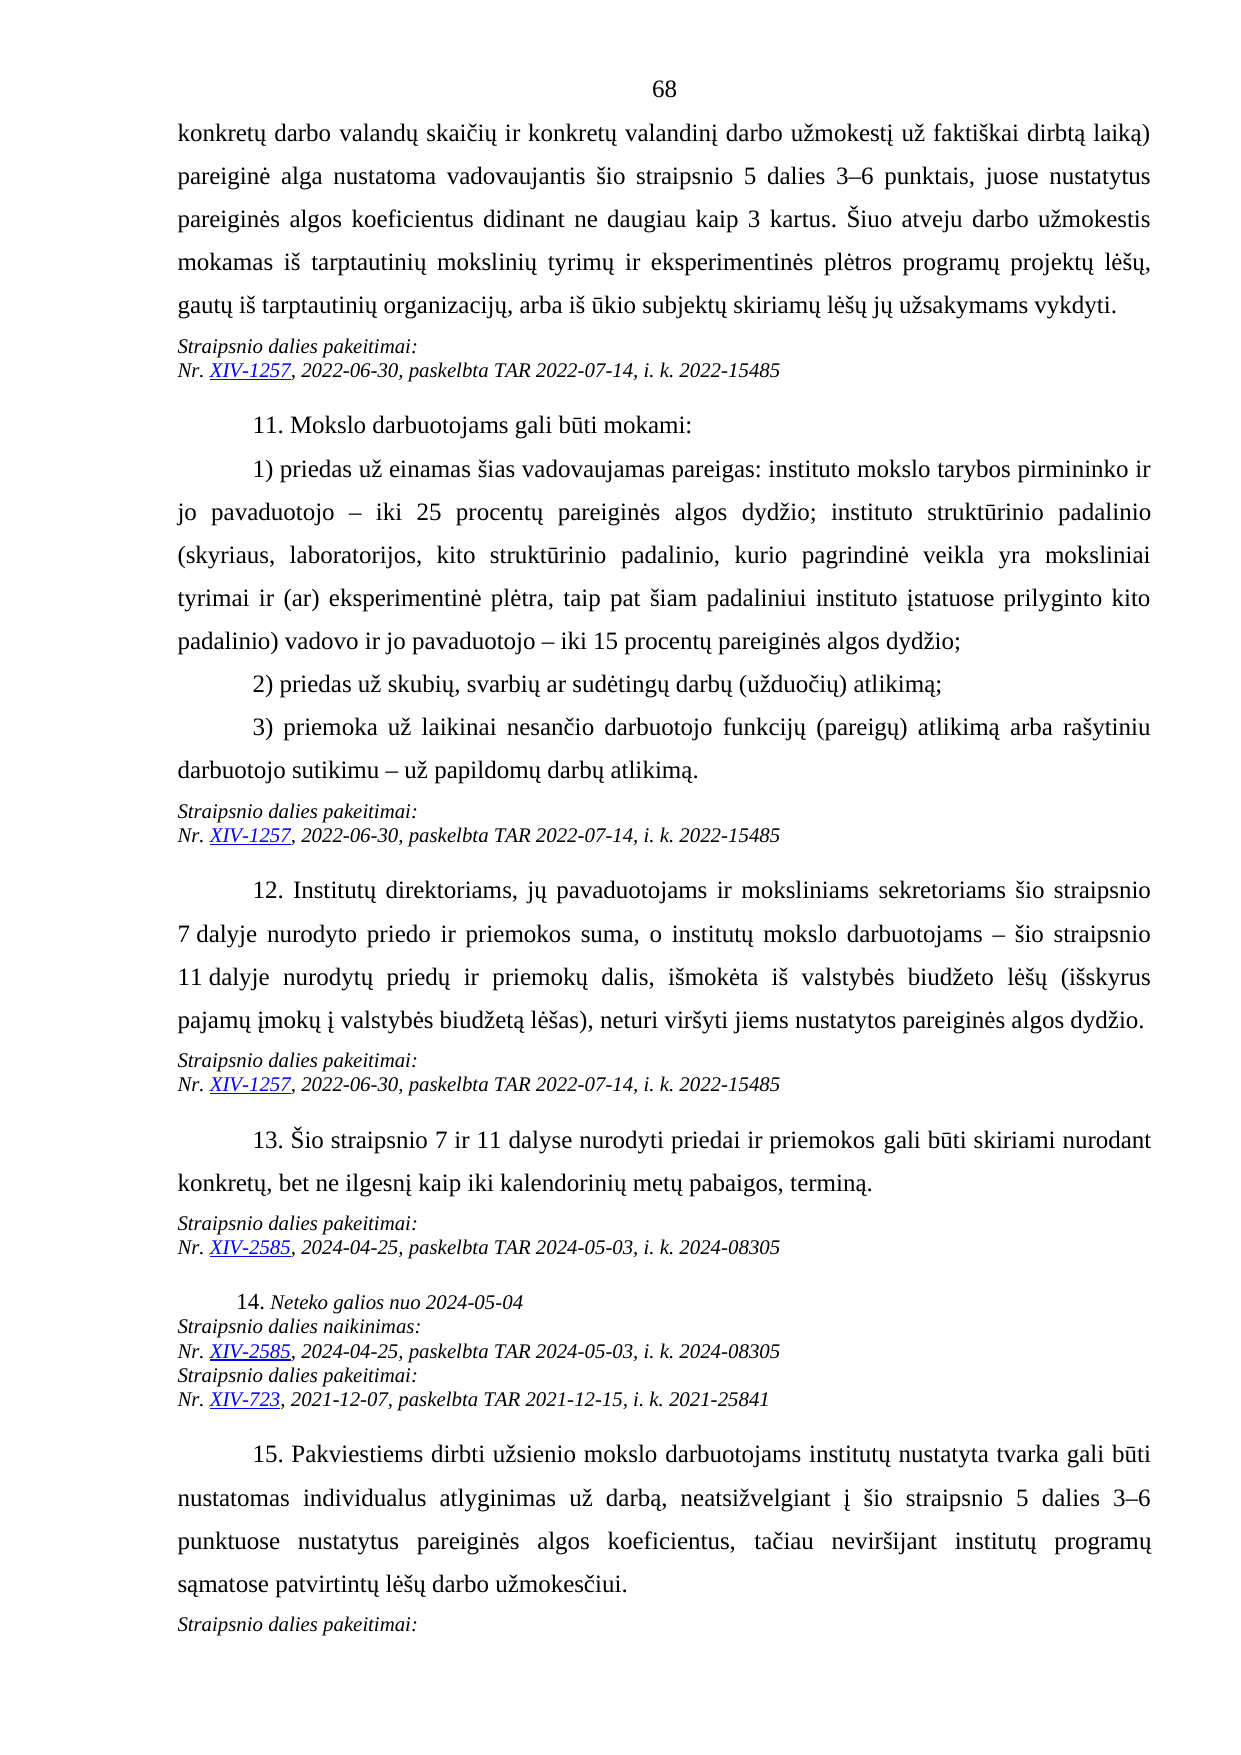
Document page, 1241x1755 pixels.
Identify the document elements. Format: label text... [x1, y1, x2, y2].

text 14. Neteko galios nuo 2024-05-04 [177, 1288, 1152, 1314]
text Straipsnio dalies pakeitimai: [177, 334, 1152, 358]
text Straipsnio dalies naikinimas: [177, 1314, 1152, 1338]
text Straipsnio dalies pakeitimai: [177, 1211, 1152, 1235]
text Nr. XIV-2585, 2024-04-25, paskelbta TAR 2024-05-03, i. k. 2024-08305 [177, 1235, 1152, 1259]
text Straipsnio dalies pakeitimai: [177, 1048, 1152, 1072]
text Nr. XIV-1257, 2022-06-30, paskelbta TAR 2022-07-14, i. k. 2022-15485 [177, 358, 1152, 382]
text konkretų darbo valandų skaičių ir konkretų valandinį darbo užmokestį už faktiškai dirbtą laiką) pareiginė alga nustatoma vadovaujantis šio straipsnio 5 dalies 3–6 punktais, juose nustatytus pareiginės algos koeficientus didinant ne daugiau kaip 3 kartus. Šiuo atveju darbo užmokestis mokamas iš tarptautinių mokslinių tyrimų ir eksperimentinės plėtros programų projektų lėšų, gautų iš tarptautinių organizacijų, arba iš ūkio subjektų skiriamų lėšų jų užsakymams vykdyti. [177, 118, 1152, 319]
text 1) priedas už einamas šias vadovaujamas pareigas: instituto mokslo tarybos pirmininko ir jo pavaduotojo – iki 25 procentų pareiginės algos dydžio; instituto struktūrinio padalinio (skyriaus, laboratorijos, kito struktūrinio padalinio, kurio pagrindinė veikla yra moksliniai tyrimai ir (ar) eksperimentinė plėtra, taip pat šiam padaliniui instituto įstatuose prilyginto kito padalinio) vadovo ir jo pavaduotojo – iki 15 procentų pareiginės algos dydžio; [177, 454, 1152, 655]
text 3) priemoka už laikinai nesančio darbuotojo funkcijų (pareigų) atlikimą arba rašytiniu darbuotojo sutikimu – už papildomų darbų atlikimą. [177, 712, 1152, 784]
text Straipsnio dalies pakeitimai: [177, 1612, 1152, 1636]
text Nr. XIV-2585, 2024-04-25, paskelbta TAR 2024-05-03, i. k. 2024-08305 [177, 1338, 1152, 1363]
text Straipsnio dalies pakeitimai: [177, 799, 1152, 823]
text 12. Institutų direktoriams, jų pavaduotojams ir moksliniams sekretoriams šio straipsnio 7 dalyje nurodyto priedo ir priemokos suma, o institutų mokslo darbuotojams – šio straipsnio 11 dalyje nurodytų priedų ir priemokų dalis, išmokėta iš valstybės biudžeto lėšų (išskyrus pajamų įmokų į valstybės biudžetą lėšas), neturi viršyti jiems nustatytos pareiginės algos dydžio. [177, 876, 1152, 1034]
text 11. Mokslo darbuotojams gali būti mokami: [177, 411, 1152, 439]
text Straipsnio dalies pakeitimai: [177, 1363, 1152, 1387]
text 2) priedas už skubių, svarbių ar sudėtingų darbų (užduočių) atlikimą; [177, 669, 1152, 698]
text 15. Pakviestiems dirbti užsienio mokslo darbuotojams institutų nustatyta tvarka gali būti nustatomas individualus atlyginimas už darbą, neatsižvelgiant į šio straipsnio 5 dalies 3–6 punktuose nustatytus pareiginės algos koeficientus, tačiau neviršijant institutų programų sąmatose patvirtintų lėšų darbo užmokesčiui. [177, 1439, 1152, 1598]
text Nr. XIV-723, 2021-12-07, paskelbta TAR 2021-12-15, i. k. 2021-25841 [177, 1387, 1152, 1411]
text 13. Šio straipsnio 7 ir 11 dalyse nurodyti priedai ir priemokos gali būti skiriami nurodant konkretų, bet ne ilgesnį kaip iki kalendorinių metų pabaigos, terminą. [177, 1125, 1152, 1197]
text Nr. XIV-1257, 2022-06-30, paskelbta TAR 2022-07-14, i. k. 2022-15485 [177, 1072, 1152, 1096]
text Nr. XIV-1257, 2022-06-30, paskelbta TAR 2022-07-14, i. k. 2022-15485 [177, 823, 1152, 847]
